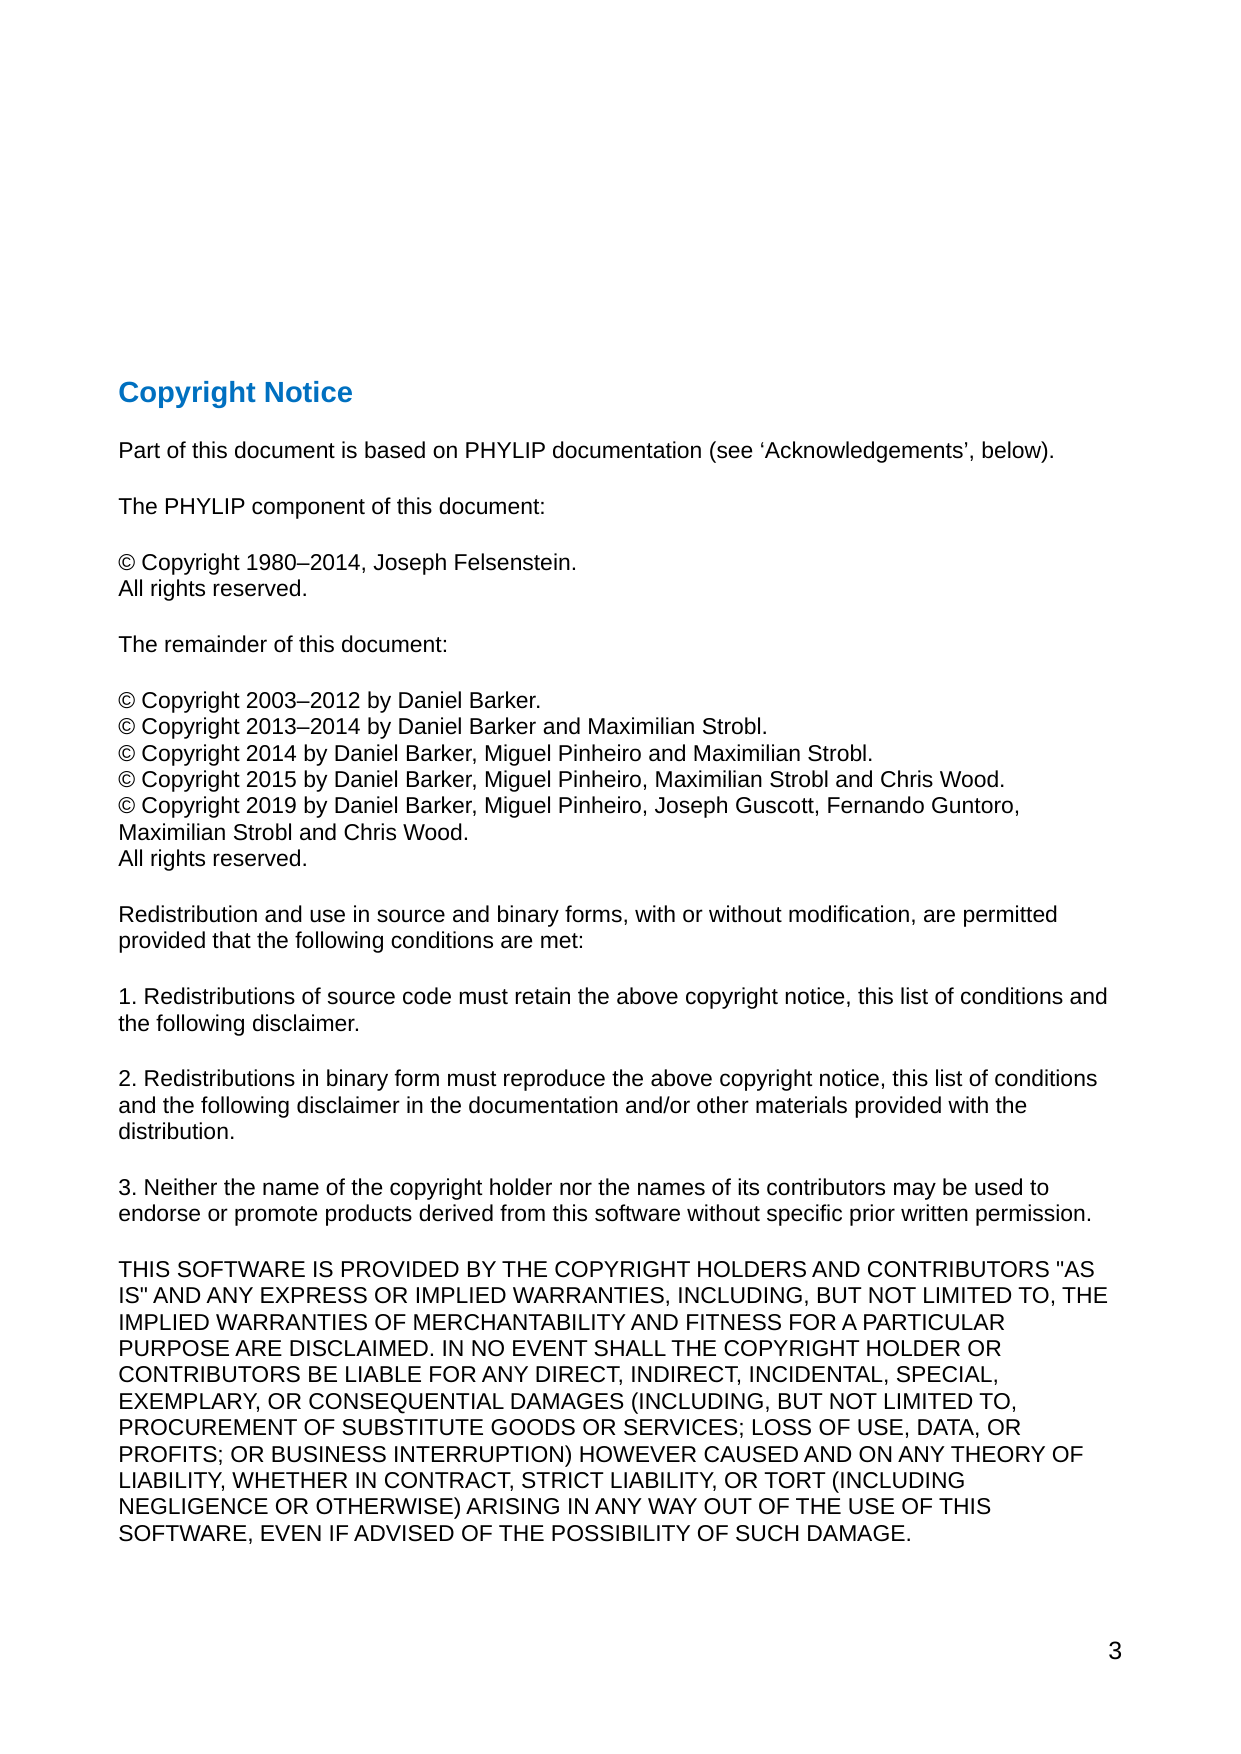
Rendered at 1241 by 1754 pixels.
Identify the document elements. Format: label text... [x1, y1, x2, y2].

text © Copyright 2019 by Daniel Barker, Miguel Pinheiro, Joseph Guscott, Fernando Guntoro, Maximilian Strobl and Chris Wood. All rights reserved. [118, 792, 1122, 871]
text Part of this document is based on PHYLIP documentation (see ‘Acknowledgements’, below). [118, 437, 1122, 464]
text © Copyright 1980–2014, Joseph Felsenstein. All rights reserved. [118, 549, 1122, 602]
text The remainder of this document: [118, 631, 1122, 657]
text Redistribution and use in source and binary forms, with or without modification, are permitted provided that the following conditions are met: [118, 901, 1122, 954]
text © Copyright 2003–2012 by Daniel Barker. © Copyright 2013–2014 by Daniel Barker and Maximilian Strobl. © Copyright 2014 by Daniel Barker, Miguel Pinheiro and Maximilian Strobl. © Copyright 2015 by Daniel Barker, Miguel Pinheiro, Maximilian Strobl and Chris Wood. [118, 687, 1122, 792]
subtitle Copyright Notice [118, 374, 1122, 408]
text THIS SOFTWARE IS PROVIDED BY THE COPYRIGHT HOLDERS AND CONTRIBUTORS "AS IS" AND ANY EXPRESS OR IMPLIED WARRANTIES, INCLUDING, BUT NOT LIMITED TO, THE IMPLIED WARRANTIES OF MERCHANTABILITY AND FITNESS FOR A PARTICULAR PURPOSE ARE DISCLAIMED. IN NO EVENT SHALL THE COPYRIGHT HOLDER OR CONTRIBUTORS BE LIABLE FOR ANY DIRECT, INDIRECT, INCIDENTAL, SPECIAL, EXEMPLARY, OR CONSEQUENTIAL DAMAGES (INCLUDING, BUT NOT LIMITED TO, PROCUREMENT OF SUBSTITUTE GOODS OR SERVICES; LOSS OF USE, DATA, OR PROFITS; OR BUSINESS INTERRUPTION) HOWEVER CAUSED AND ON ANY THEORY OF LIABILITY, WHETHER IN CONTRACT, STRICT LIABILITY, OR TORT (INCLUDING NEGLIGENCE OR OTHERWISE) ARISING IN ANY WAY OUT OF THE USE OF THIS SOFTWARE, EVEN IF ADVISED OF THE POSSIBILITY OF SUCH DAMAGE. [118, 1256, 1122, 1546]
text 3. Neither the name of the copyright holder nor the names of its contributors may be used to endorse or promote products derived from this software without specific prior written permission. [118, 1174, 1122, 1227]
text 2. Redistributions in binary form must reproduce the above copyright notice, this list of conditions and the following disclaimer in the documentation and/or other materials provided with the distribution. [118, 1065, 1122, 1144]
text 1. Redistributions of source code must retain the above copyright notice, this list of conditions and the following disclaimer. [118, 983, 1122, 1036]
text The PHYLIP component of this document: [118, 493, 1122, 519]
